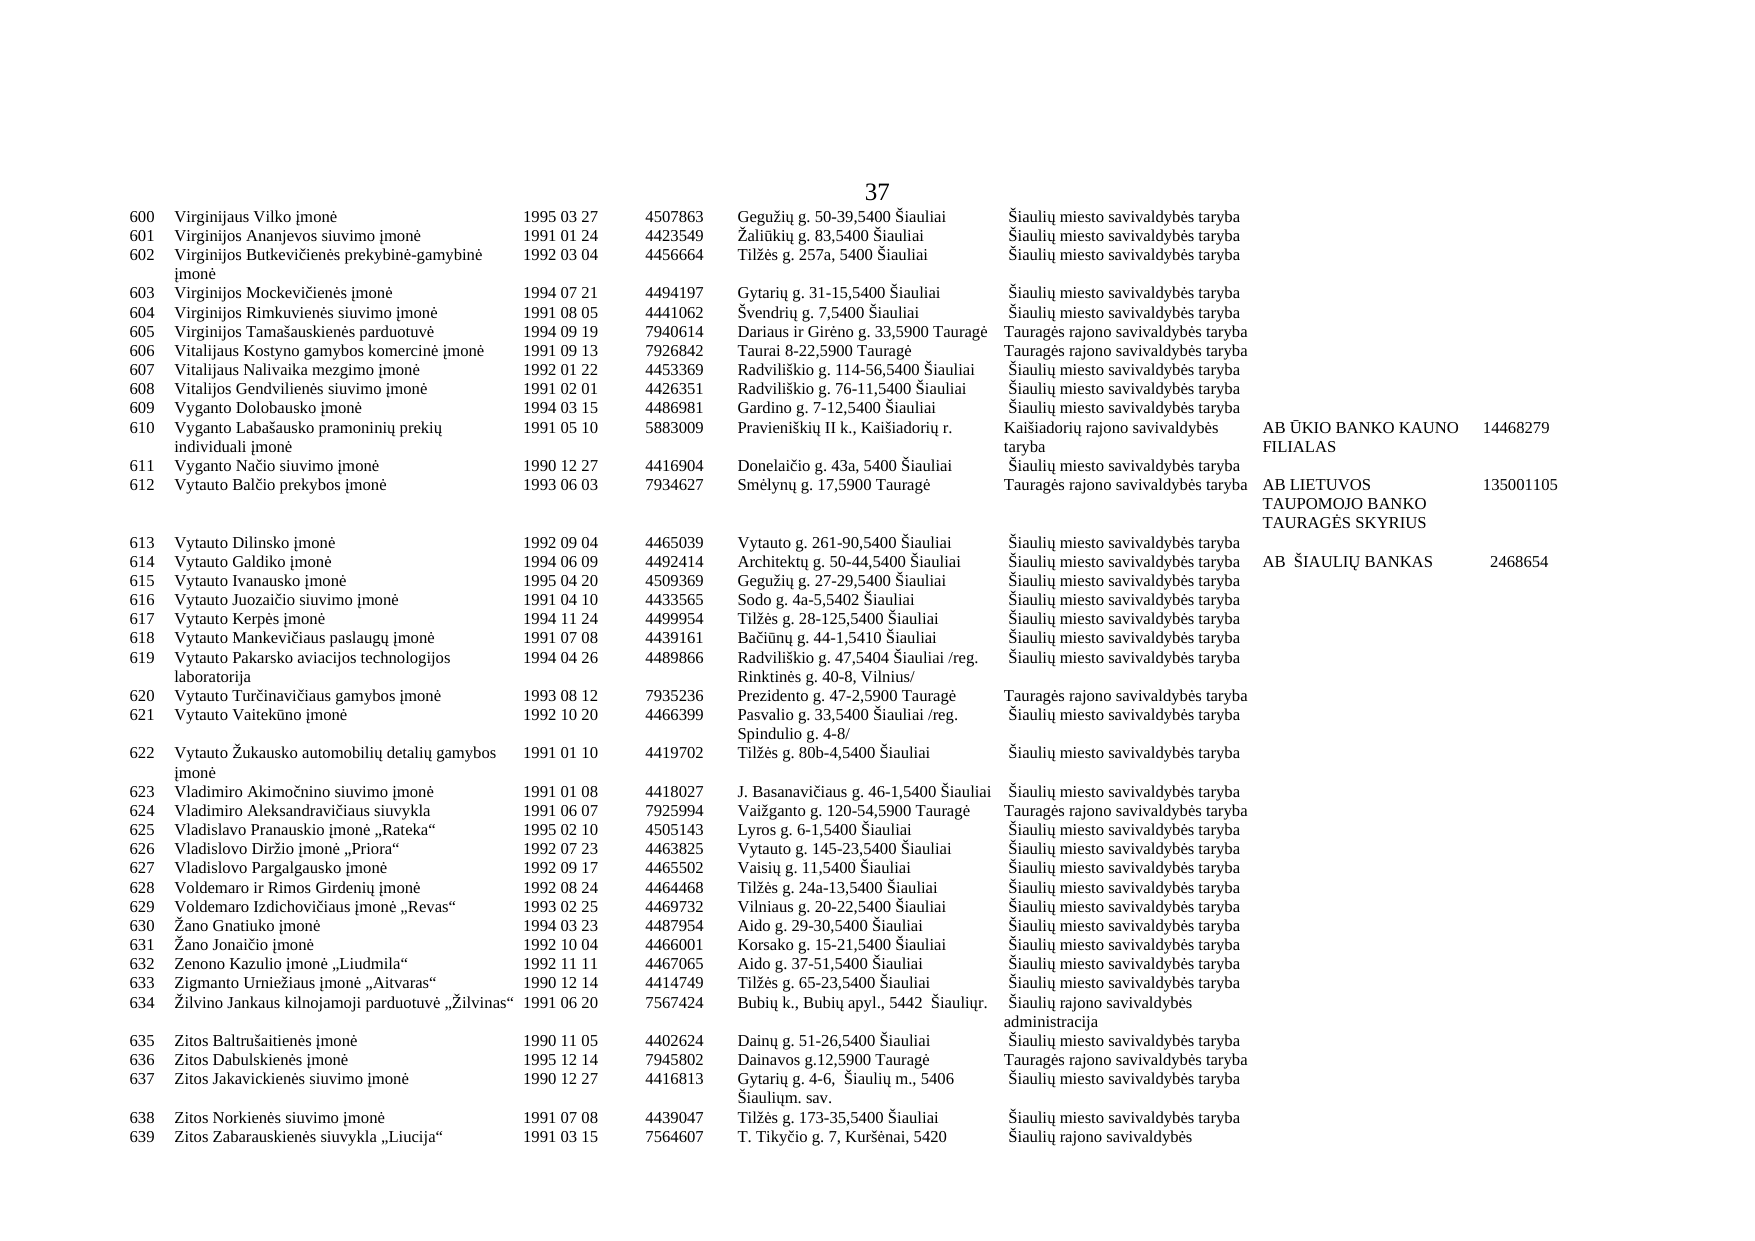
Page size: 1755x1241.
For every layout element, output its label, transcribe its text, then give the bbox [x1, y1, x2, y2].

table_cell 620 [118, 686, 170, 705]
table_cell 623 [118, 782, 170, 801]
table_cell 635 [118, 1031, 170, 1050]
table_cell Šiaulių miesto savivaldybės taryba [1000, 743, 1258, 782]
table_cell 7934627 [641, 475, 733, 532]
table_cell [1479, 705, 1703, 743]
table_cell 1991 05 10 [519, 418, 641, 456]
table_cell 608 [118, 379, 170, 398]
table_cell 605 [118, 322, 170, 341]
table_cell 135001105 [1479, 475, 1703, 532]
table_cell [1479, 207, 1703, 226]
table_cell 606 [118, 341, 170, 360]
table_cell 600 [118, 207, 170, 226]
table_cell [1479, 1031, 1703, 1050]
table_cell 611 [118, 456, 170, 475]
table_cell [1479, 322, 1703, 341]
table_cell [1258, 1031, 1479, 1050]
table_cell 604 [118, 303, 170, 322]
table_cell Zitos Jakavickienės siuvimo įmonė [170, 1069, 519, 1107]
table_cell [1479, 839, 1703, 858]
table_cell Tauragės rajono savivaldybės taryba [1000, 475, 1258, 532]
table_cell [1479, 993, 1703, 1031]
table_cell 5883009 [641, 418, 733, 456]
table_cell [1258, 379, 1479, 398]
table_cell [1258, 628, 1479, 647]
table_cell [1479, 1069, 1703, 1107]
table_cell 626 [118, 839, 170, 858]
table_cell [1479, 590, 1703, 609]
table_cell [1258, 858, 1479, 877]
table_cell 636 [118, 1050, 170, 1069]
table_cell [1479, 1127, 1703, 1146]
table_cell [1479, 916, 1703, 935]
table_cell [1479, 379, 1703, 398]
table_cell 631 [118, 935, 170, 954]
table_cell [1479, 341, 1703, 360]
table_cell [1258, 820, 1479, 839]
table_cell 633 [118, 973, 170, 992]
table_cell 639 [118, 1127, 170, 1146]
table_cell 630 [118, 916, 170, 935]
table_cell [1258, 993, 1479, 1031]
table_cell 638 [118, 1108, 170, 1127]
table_cell 1991 06 20 [519, 993, 641, 1031]
table_cell [1258, 398, 1479, 417]
table_cell 1994 04 26 [519, 648, 641, 686]
table_cell 1991 01 10 [519, 743, 641, 782]
table_cell [1479, 858, 1703, 877]
table_cell [1479, 533, 1703, 552]
table_cell [1258, 878, 1479, 897]
table_cell 617 [118, 609, 170, 628]
table_cell [1258, 341, 1479, 360]
table_cell 1990 12 27 [519, 1069, 641, 1107]
table_cell [1479, 245, 1703, 283]
table_cell 609 [118, 398, 170, 417]
table_cell Šiaulių miesto savivaldybės taryba [1000, 1069, 1258, 1107]
table_cell 4466399 [641, 705, 733, 743]
table_cell 614 [118, 552, 170, 571]
table_cell 634 [118, 993, 170, 1031]
table_cell [1479, 226, 1703, 245]
table_cell 607 [118, 360, 170, 379]
table_cell 4456664 [641, 245, 733, 283]
table_cell [1479, 283, 1703, 302]
table_cell [1258, 245, 1479, 283]
table_cell Pravieniškių II k., Kaišiadorių r. [733, 418, 1000, 456]
table_cell 603 [118, 283, 170, 302]
table_cell [1479, 743, 1703, 782]
table_cell [1258, 954, 1479, 973]
table_cell [1258, 648, 1479, 686]
table_cell [1258, 360, 1479, 379]
table_cell [1479, 360, 1703, 379]
table_cell [1258, 571, 1479, 590]
table_cell [1258, 782, 1479, 801]
table_cell Šiaulių miesto savivaldybės taryba [1000, 245, 1258, 283]
table_cell 632 [118, 954, 170, 973]
table_cell [1479, 897, 1703, 916]
table_cell [1258, 1050, 1479, 1069]
table_cell 624 [118, 801, 170, 820]
table_cell Smėlynų g. 17,5900 Tauragė [733, 475, 1000, 532]
table_cell 601 [118, 226, 170, 245]
table_cell 627 [118, 858, 170, 877]
table_cell 2468654 [1479, 552, 1703, 571]
table_cell 4419702 [641, 743, 733, 782]
table_cell [1479, 648, 1703, 686]
table_cell 14468279 [1479, 418, 1703, 456]
table_cell [1258, 303, 1479, 322]
table_cell [1479, 456, 1483, 475]
table_cell [1258, 590, 1479, 609]
table_cell 7567424 [641, 993, 733, 1031]
table_cell [1258, 322, 1479, 341]
table_cell [1258, 743, 1479, 782]
table_cell [1258, 801, 1479, 820]
table_cell Žilvino Jankaus kilnojamoji parduotuvė „Žilvinas“ [170, 993, 519, 1031]
table_cell 637 [118, 1069, 170, 1107]
table_cell [1479, 1050, 1703, 1069]
table_cell 616 [118, 590, 170, 609]
table_cell [1479, 398, 1703, 417]
table_cell 625 [118, 820, 170, 839]
table_cell [1258, 226, 1479, 245]
table_cell [1479, 954, 1703, 973]
table_cell Bubių k., Bubių apyl., 5442 Šiauliųr. [733, 993, 1000, 1031]
table_cell AB ŠIAULIŲ BANKAS [1258, 552, 1479, 571]
table_cell [1258, 533, 1479, 552]
table_cell 1992 10 20 [519, 705, 641, 743]
table_cell 629 [118, 897, 170, 916]
table_cell [1258, 916, 1479, 935]
table_cell [1479, 571, 1703, 590]
table_cell 1992 03 04 [519, 245, 641, 283]
table_cell Šiaulių miesto savivaldybės taryba [1000, 648, 1258, 686]
table_cell [1258, 456, 1262, 475]
table_cell 628 [118, 878, 170, 897]
table_cell [1258, 935, 1479, 954]
table_cell 4416813 [641, 1069, 733, 1107]
table_cell [1258, 897, 1479, 916]
table_cell 618 [118, 628, 170, 647]
table_cell [1479, 820, 1703, 839]
table_cell [1258, 609, 1479, 628]
table_cell [1479, 1108, 1703, 1127]
table_cell Vytauto Balčio prekybos įmonė [170, 475, 519, 532]
table_cell [1479, 782, 1703, 801]
table_cell [1479, 628, 1703, 647]
table_cell [1258, 686, 1479, 705]
table_cell 613 [118, 533, 170, 552]
table_cell 610 [118, 418, 170, 456]
table_cell 621 [118, 705, 170, 743]
table_cell [1479, 935, 1703, 954]
table_cell [1258, 705, 1479, 743]
table_cell [1258, 839, 1479, 858]
table_cell Vytauto Vaitekūno įmonė [170, 705, 519, 743]
table_cell 1993 06 03 [519, 475, 641, 532]
table_cell [1258, 283, 1479, 302]
table_cell [1258, 1127, 1479, 1146]
table_cell Tilžės g. 257a, 5400 Šiauliai [733, 245, 1000, 283]
table_cell Tilžės g. 80b-4,5400 Šiauliai [733, 743, 1000, 782]
table_cell [1479, 686, 1703, 705]
table_cell [1479, 878, 1703, 897]
table_cell [1258, 1069, 1479, 1107]
table_cell [1479, 609, 1703, 628]
table_cell [1479, 303, 1703, 322]
table_cell [1479, 973, 1703, 992]
table_cell 612 [118, 475, 170, 532]
table_cell [1258, 973, 1479, 992]
table_cell [1479, 801, 1703, 820]
table_cell 4489866 [641, 648, 733, 686]
table_cell [1258, 207, 1479, 226]
table_cell 602 [118, 245, 170, 283]
table_cell Šiaulių miesto savivaldybės taryba [1000, 705, 1258, 743]
table_cell 619 [118, 648, 170, 686]
table_cell 615 [118, 571, 170, 590]
table_cell 622 [118, 743, 170, 782]
table_cell [1258, 1108, 1479, 1127]
